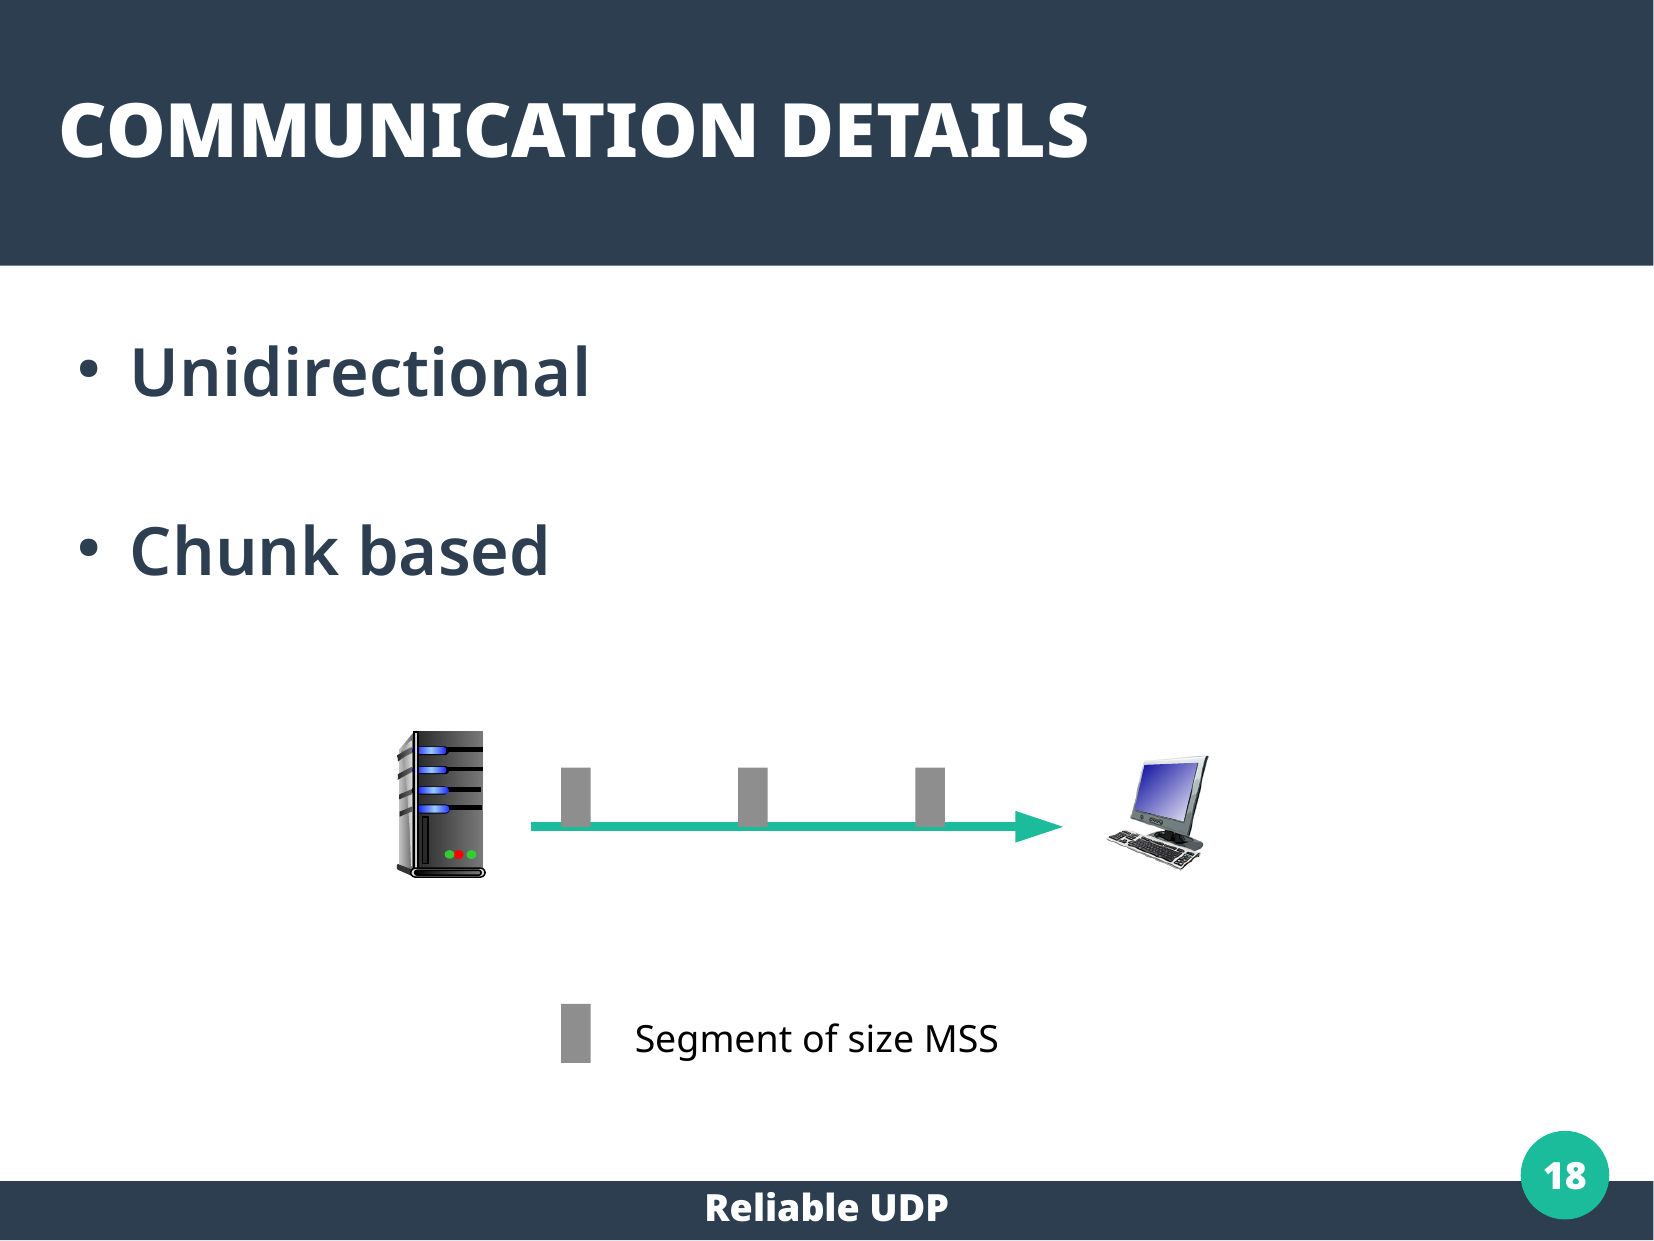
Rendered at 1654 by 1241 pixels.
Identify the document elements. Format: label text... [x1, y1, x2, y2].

text_box [738, 767, 768, 827]
title COMMUNICATION DETAILS [59, 49, 1595, 207]
picture [1081, 750, 1211, 879]
text_box [561, 1003, 591, 1063]
text_box [561, 767, 591, 827]
list Unidirectional Chunk based [59, 324, 1595, 1152]
text_box [396, 731, 486, 878]
text_box [915, 767, 945, 827]
text_box [1134, 762, 1198, 822]
text_box Segment of size MSS [620, 1004, 1152, 1063]
